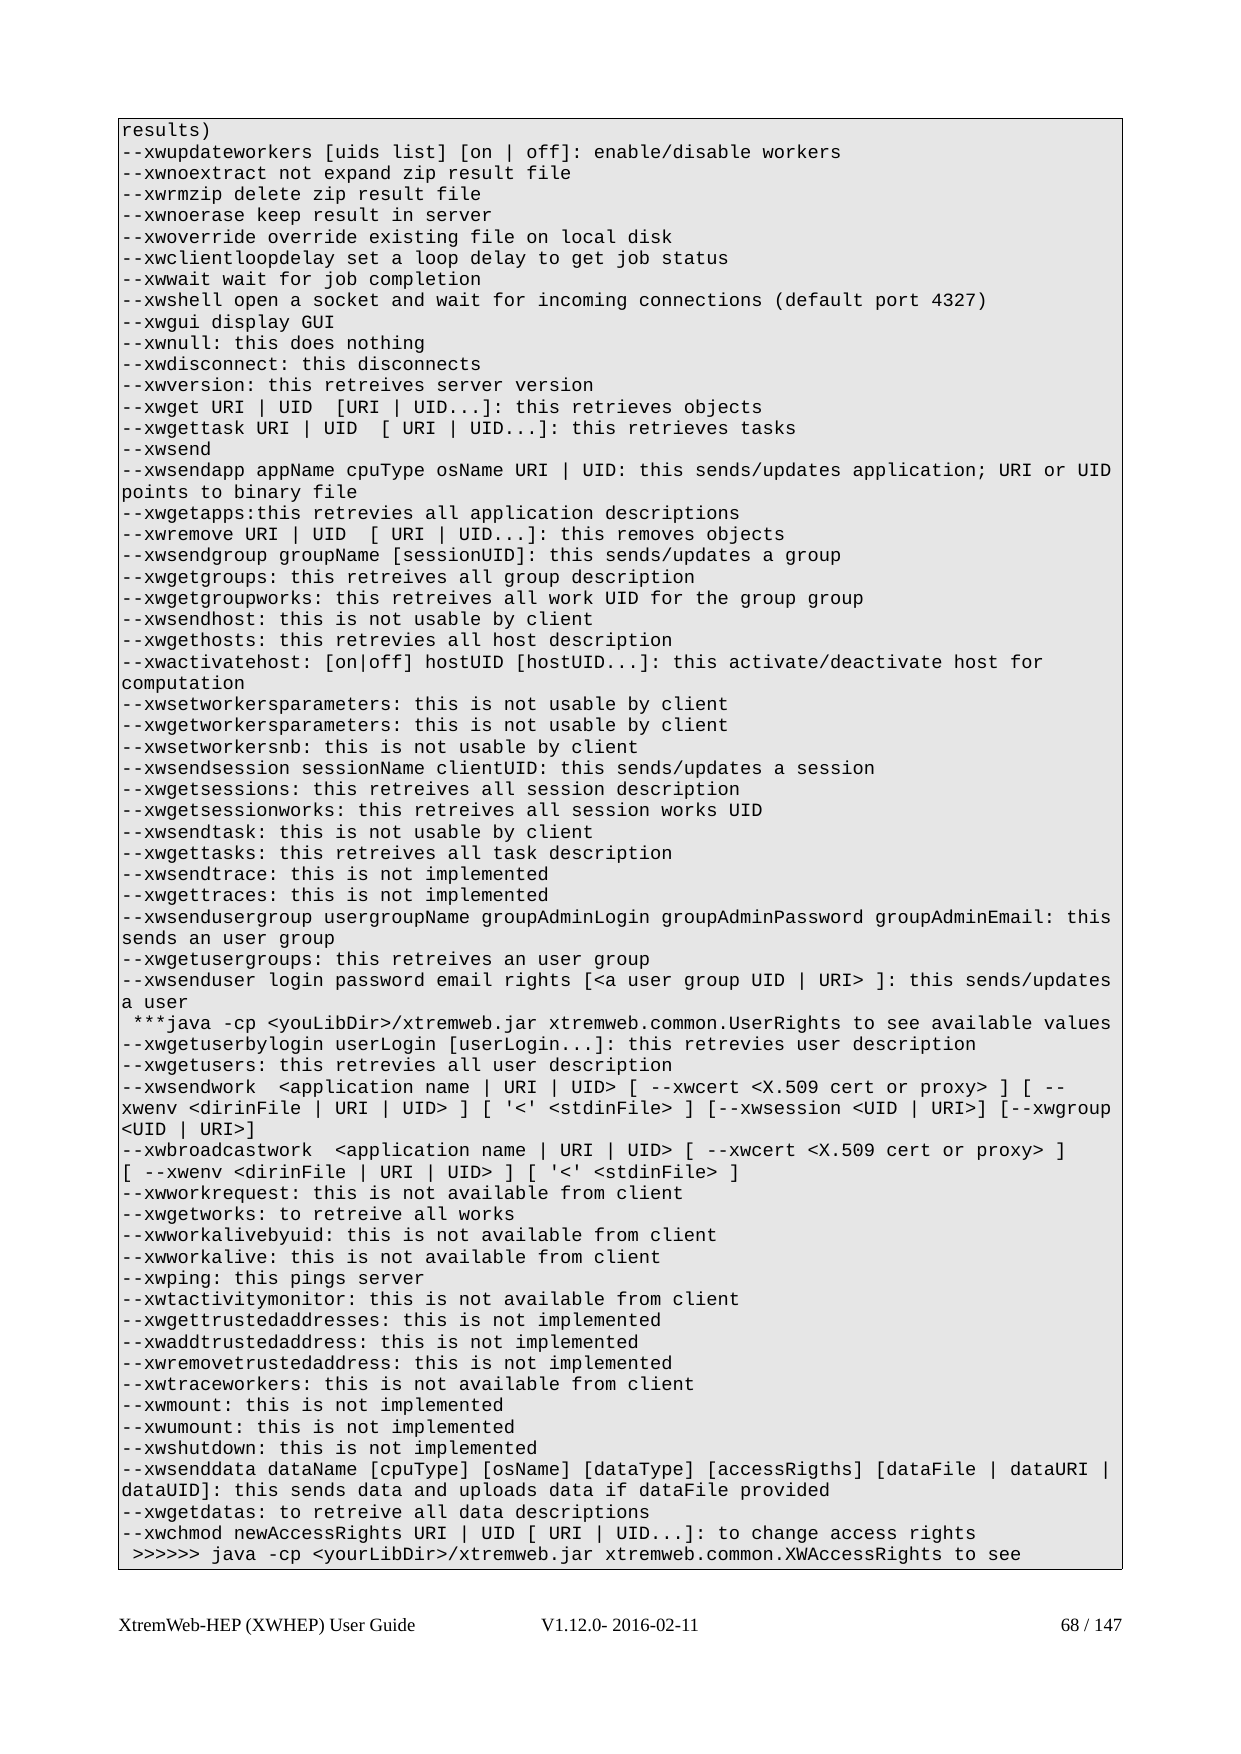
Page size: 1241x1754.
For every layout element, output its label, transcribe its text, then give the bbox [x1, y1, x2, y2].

text --xwsend [119, 437, 1122, 458]
text --xwsendtrace: this is not implemented [119, 862, 1122, 883]
text ***java -cp <youLibDir>/xtremweb.jar xtremweb.common.UserRights to see available values [119, 1011, 1122, 1032]
text --xwgettraces: this is not implemented [119, 883, 1122, 904]
text --xwgui display GUI [119, 309, 1122, 331]
text --xwsetworkersparameters: this is not usable by client [119, 692, 1122, 713]
text --xwwait wait for job completion [119, 267, 1122, 288]
text --xwsenduser login password email rights [<a user group UID | URI> ]: this sends/updates a user [119, 968, 1122, 1011]
text --xwsendusergroup usergroupName groupAdminLogin groupAdminPassword groupAdminEmail: this sends an user group [119, 904, 1122, 947]
text --xwactivatehost: [on|off] hostUID [hostUID...]: this activate/deactivate host for computation [119, 649, 1122, 692]
text --xwremovetrustedaddress: this is not implemented [119, 1351, 1122, 1372]
text --xwbroadcastwork <application name | URI | UID> [ --xwcert <X.509 cert or proxy> ] [ --xwenv <dirinFile | URI | UID> ] [ '<' <stdinFile> ] [119, 1138, 1122, 1181]
text --xwgetgroupworks: this retreives all work UID for the group group [119, 586, 1122, 607]
text --xwshutdown: this is not implemented [119, 1436, 1122, 1457]
text --xwgetusergroups: this retreives an user group [119, 947, 1122, 968]
text --xwmount: this is not implemented [119, 1393, 1122, 1414]
text --xwclientloopdelay set a loop delay to get job status [119, 246, 1122, 267]
text --xwumount: this is not implemented [119, 1414, 1122, 1436]
text >>>>>> java -cp <yourLibDir>/xtremweb.jar xtremweb.common.XWAccessRights to see [119, 1542, 1122, 1569]
text --xwget URI | UID [URI | UID...]: this retrieves objects [119, 394, 1122, 416]
text --xwnoextract not expand zip result file [119, 161, 1122, 182]
text --xwgetsessionworks: this retreives all session works UID [119, 798, 1122, 819]
text --xwsetworkersnb: this is not usable by client [119, 734, 1122, 756]
text --xwgetgroups: this retreives all group description [119, 564, 1122, 586]
text --xwgettrustedaddresses: this is not implemented [119, 1308, 1122, 1329]
text --xwsendhost: this is not usable by client [119, 607, 1122, 628]
text --xwgetworkersparameters: this is not usable by client [119, 713, 1122, 734]
text --xwgethosts: this retrevies all host description [119, 628, 1122, 649]
text --xwgettask URI | UID [ URI | UID...]: this retrieves tasks [119, 416, 1122, 437]
text --xwgetdatas: to retreive all data descriptions [119, 1499, 1122, 1521]
text --xwworkrequest: this is not available from client [119, 1181, 1122, 1202]
text --xwgetuserbylogin userLogin [userLogin...]: this retrevies user description [119, 1032, 1122, 1053]
text --xwgettasks: this retreives all task description [119, 841, 1122, 862]
text --xwgetsessions: this retreives all session description [119, 777, 1122, 798]
text --xwgetusers: this retrevies all user description [119, 1053, 1122, 1074]
text --xwgetapps:this retrevies all application descriptions [119, 501, 1122, 522]
text --xwsendapp appName cpuType osName URI | UID: this sends/updates application; URI or UID points to binary file [119, 458, 1122, 501]
text --xwrmzip delete zip result file [119, 182, 1122, 203]
text results) [119, 119, 1122, 139]
text --xwsendwork <application name | URI | UID> [ --xwcert <X.509 cert or proxy> ] [ --xwenv <dirinFile | URI | UID> ] [ '<' <stdinFile> ] [--xwsession <UID | URI>] [--xwgroup <UID | URI>] [119, 1074, 1122, 1138]
text --xwchmod newAccessRights URI | UID [ URI | UID...]: to change access rights [119, 1521, 1122, 1542]
text --xwoverride override existing file on local disk [119, 224, 1122, 246]
text --xwversion: this retreives server version [119, 373, 1122, 394]
text --xwdisconnect: this disconnects [119, 352, 1122, 373]
text --xwping: this pings server [119, 1266, 1122, 1287]
text --xwsenddata dataName [cpuType] [osName] [dataType] [accessRigths] [dataFile | dataURI | dataUID]: this sends data and uploads data if dataFile provided [119, 1457, 1122, 1499]
text --xwgetworks: to retreive all works [119, 1202, 1122, 1223]
text --xwshell open a socket and wait for incoming connections (default port 4327) [119, 288, 1122, 309]
text --xwtactivitymonitor: this is not available from client [119, 1287, 1122, 1308]
text --xwworkalivebyuid: this is not available from client [119, 1223, 1122, 1244]
text --xwtraceworkers: this is not available from client [119, 1372, 1122, 1393]
text --xwsendgroup groupName [sessionUID]: this sends/updates a group [119, 543, 1122, 564]
text --xwworkalive: this is not available from client [119, 1244, 1122, 1266]
text --xwaddtrustedaddress: this is not implemented [119, 1329, 1122, 1351]
text --xwsendsession sessionName clientUID: this sends/updates a session [119, 756, 1122, 777]
text --xwnoerase keep result in server [119, 203, 1122, 224]
text --xwnull: this does nothing [119, 331, 1122, 352]
text --xwsendtask: this is not usable by client [119, 819, 1122, 841]
text --xwremove URI | UID [ URI | UID...]: this removes objects [119, 522, 1122, 543]
text --xwupdateworkers [uids list] [on | off]: enable/disable workers [119, 139, 1122, 161]
